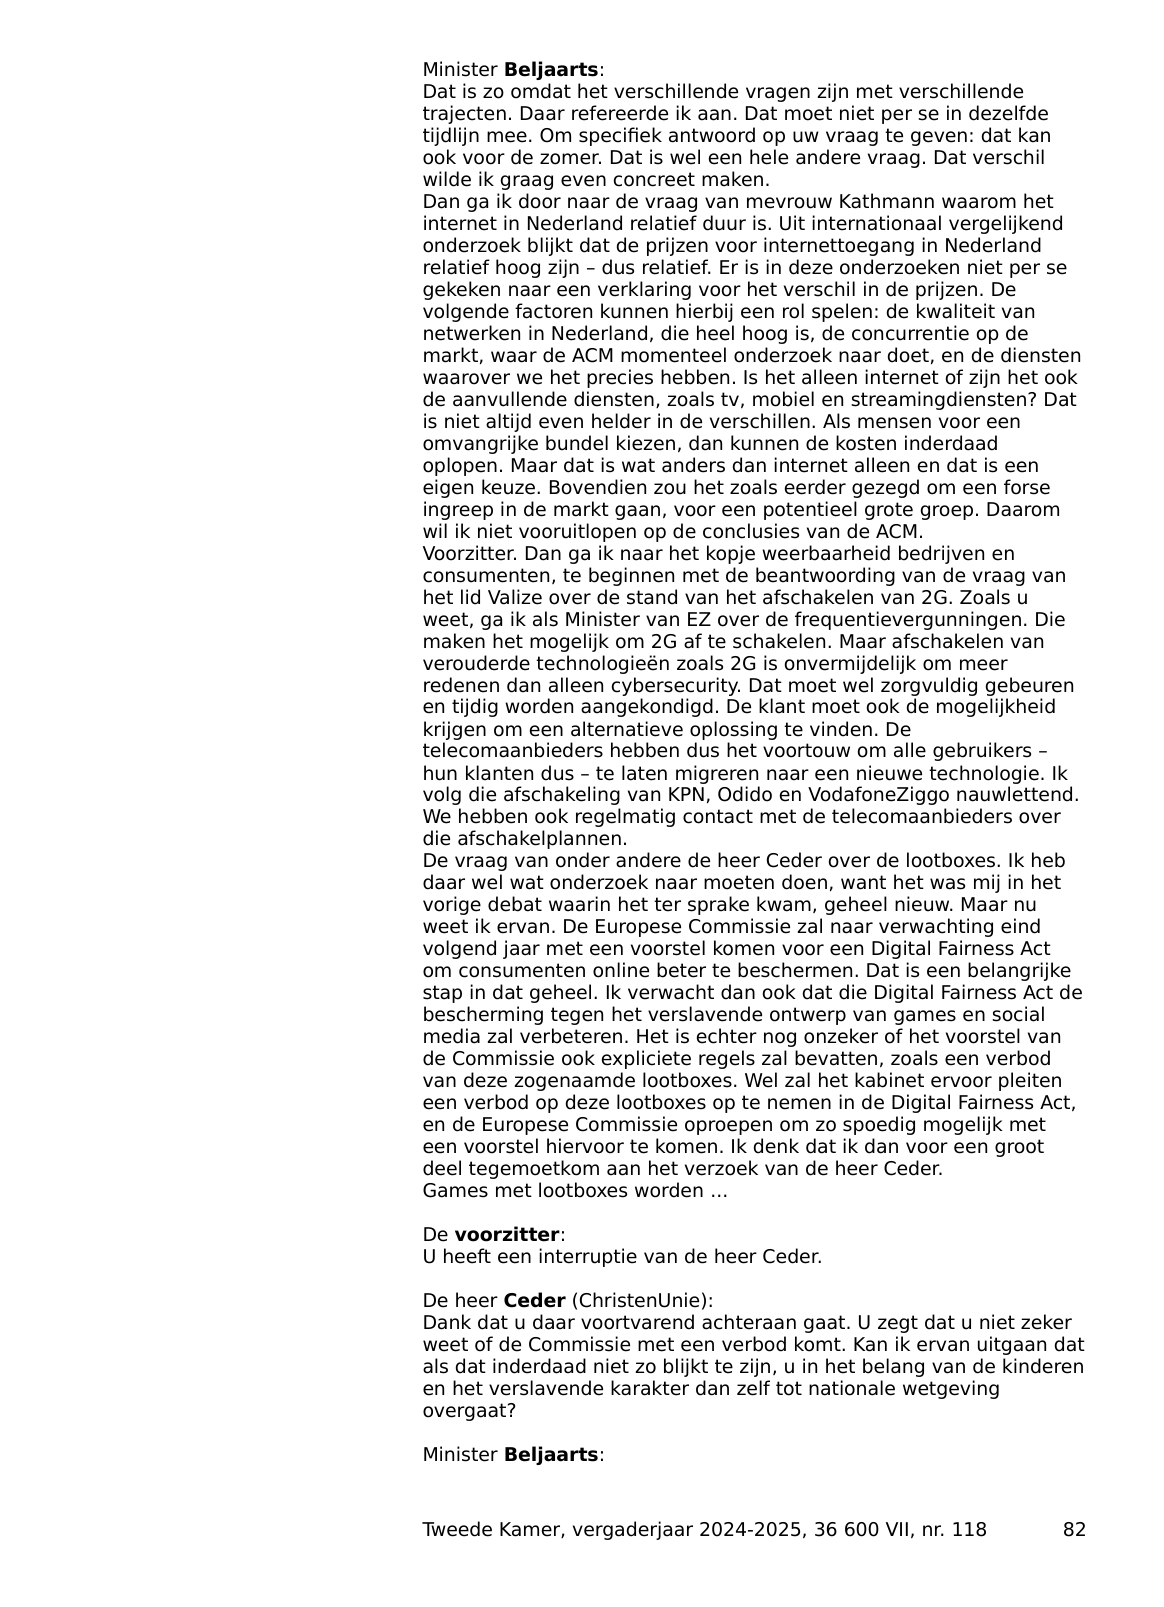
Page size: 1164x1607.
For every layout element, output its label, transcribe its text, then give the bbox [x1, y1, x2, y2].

text Voorzitter. Dan ga ik naar het kopje weerbaarheid bedrijven en consumenten, te beginnen met de beantwoording van de vraag van het lid Valize over de stand van het afschakelen van 2G. Zoals u weet, ga ik als Minister van EZ over de frequentievergunningen. Die maken het mogelijk om 2G af te schakelen. Maar afschakelen van verouderde technologieën zoals 2G is onvermijdelijk om meer redenen dan alleen cybersecurity. Dat moet wel zorgvuldig gebeuren en tijdig worden aangekondigd. De klant moet ook de mogelijkheid krijgen om een alternatieve oplossing te vinden. De telecomaanbieders hebben dus het voortouw om alle gebruikers – hun klanten dus – te laten migreren naar een nieuwe technologie. Ik volg die afschakeling van KPN, Odido en VodafoneZiggo nauwlettend. We hebben ook regelmatig contact met de telecomaanbieders over die afschakelplannen. [422, 543, 1087, 850]
text Dat is zo omdat het verschillende vragen zijn met verschillende trajecten. Daar refereerde ik aan. Dat moet niet per se in dezelfde tijdlijn mee. Om specifiek antwoord op uw vraag te geven: dat kan ook voor de zomer. Dat is wel een hele andere vraag. Dat verschil wilde ik graag even concreet maken. [422, 81, 1087, 191]
text U heeft een interruptie van de heer Ceder. [422, 1246, 1087, 1268]
text Minister Beljaarts: [422, 1444, 1087, 1466]
text De voorzitter: [422, 1224, 1087, 1246]
text Minister Beljaarts: [422, 59, 1087, 81]
text De vraag van onder andere de heer Ceder over de lootboxes. Ik heb daar wel wat onderzoek naar moeten doen, want het was mij in het vorige debat waarin het ter sprake kwam, geheel nieuw. Maar nu weet ik ervan. De Europese Commissie zal naar verwachting eind volgend jaar met een voorstel komen voor een Digital Fairness Act om consumenten online beter te beschermen. Dat is een belangrijke stap in dat geheel. Ik verwacht dan ook dat die Digital Fairness Act de bescherming tegen het verslavende ontwerp van games en social media zal verbeteren. Het is echter nog onzeker of het voorstel van de Commissie ook expliciete regels zal bevatten, zoals een verbod van deze zogenaamde lootboxes. Wel zal het kabinet ervoor pleiten een verbod op deze lootboxes op te nemen in de Digital Fairness Act, en de Europese Commissie oproepen om zo spoedig mogelijk met een voorstel hiervoor te komen. Ik denk dat ik dan voor een groot deel tegemoetkom aan het verzoek van de heer Ceder. [422, 850, 1087, 1180]
text Games met lootboxes worden ... [422, 1180, 1087, 1202]
text Dan ga ik door naar de vraag van mevrouw Kathmann waarom het internet in Nederland relatief duur is. Uit internationaal vergelijkend onderzoek blijkt dat de prijzen voor internettoegang in Nederland relatief hoog zijn – dus relatief. Er is in deze onderzoeken niet per se gekeken naar een verklaring voor het verschil in de prijzen. De volgende factoren kunnen hierbij een rol spelen: de kwaliteit van netwerken in Nederland, die heel hoog is, de concurrentie op de markt, waar de ACM momenteel onderzoek naar doet, en de diensten waarover we het precies hebben. Is het alleen internet of zijn het ook de aanvullende diensten, zoals tv, mobiel en streamingdiensten? Dat is niet altijd even helder in de verschillen. Als mensen voor een omvangrijke bundel kiezen, dan kunnen de kosten inderdaad oplopen. Maar dat is wat anders dan internet alleen en dat is een eigen keuze. Bovendien zou het zoals eerder gezegd om een forse ingreep in de markt gaan, voor een potentieel grote groep. Daarom wil ik niet vooruitlopen op de conclusies van de ACM. [422, 191, 1087, 543]
text De heer Ceder (ChristenUnie): [422, 1290, 1087, 1312]
text Dank dat u daar voortvarend achteraan gaat. U zegt dat u niet zeker weet of de Commissie met een verbod komt. Kan ik ervan uitgaan dat als dat inderdaad niet zo blijkt te zijn, u in het belang van de kinderen en het verslavende karakter dan zelf tot nationale wetgeving overgaat? [422, 1312, 1087, 1422]
